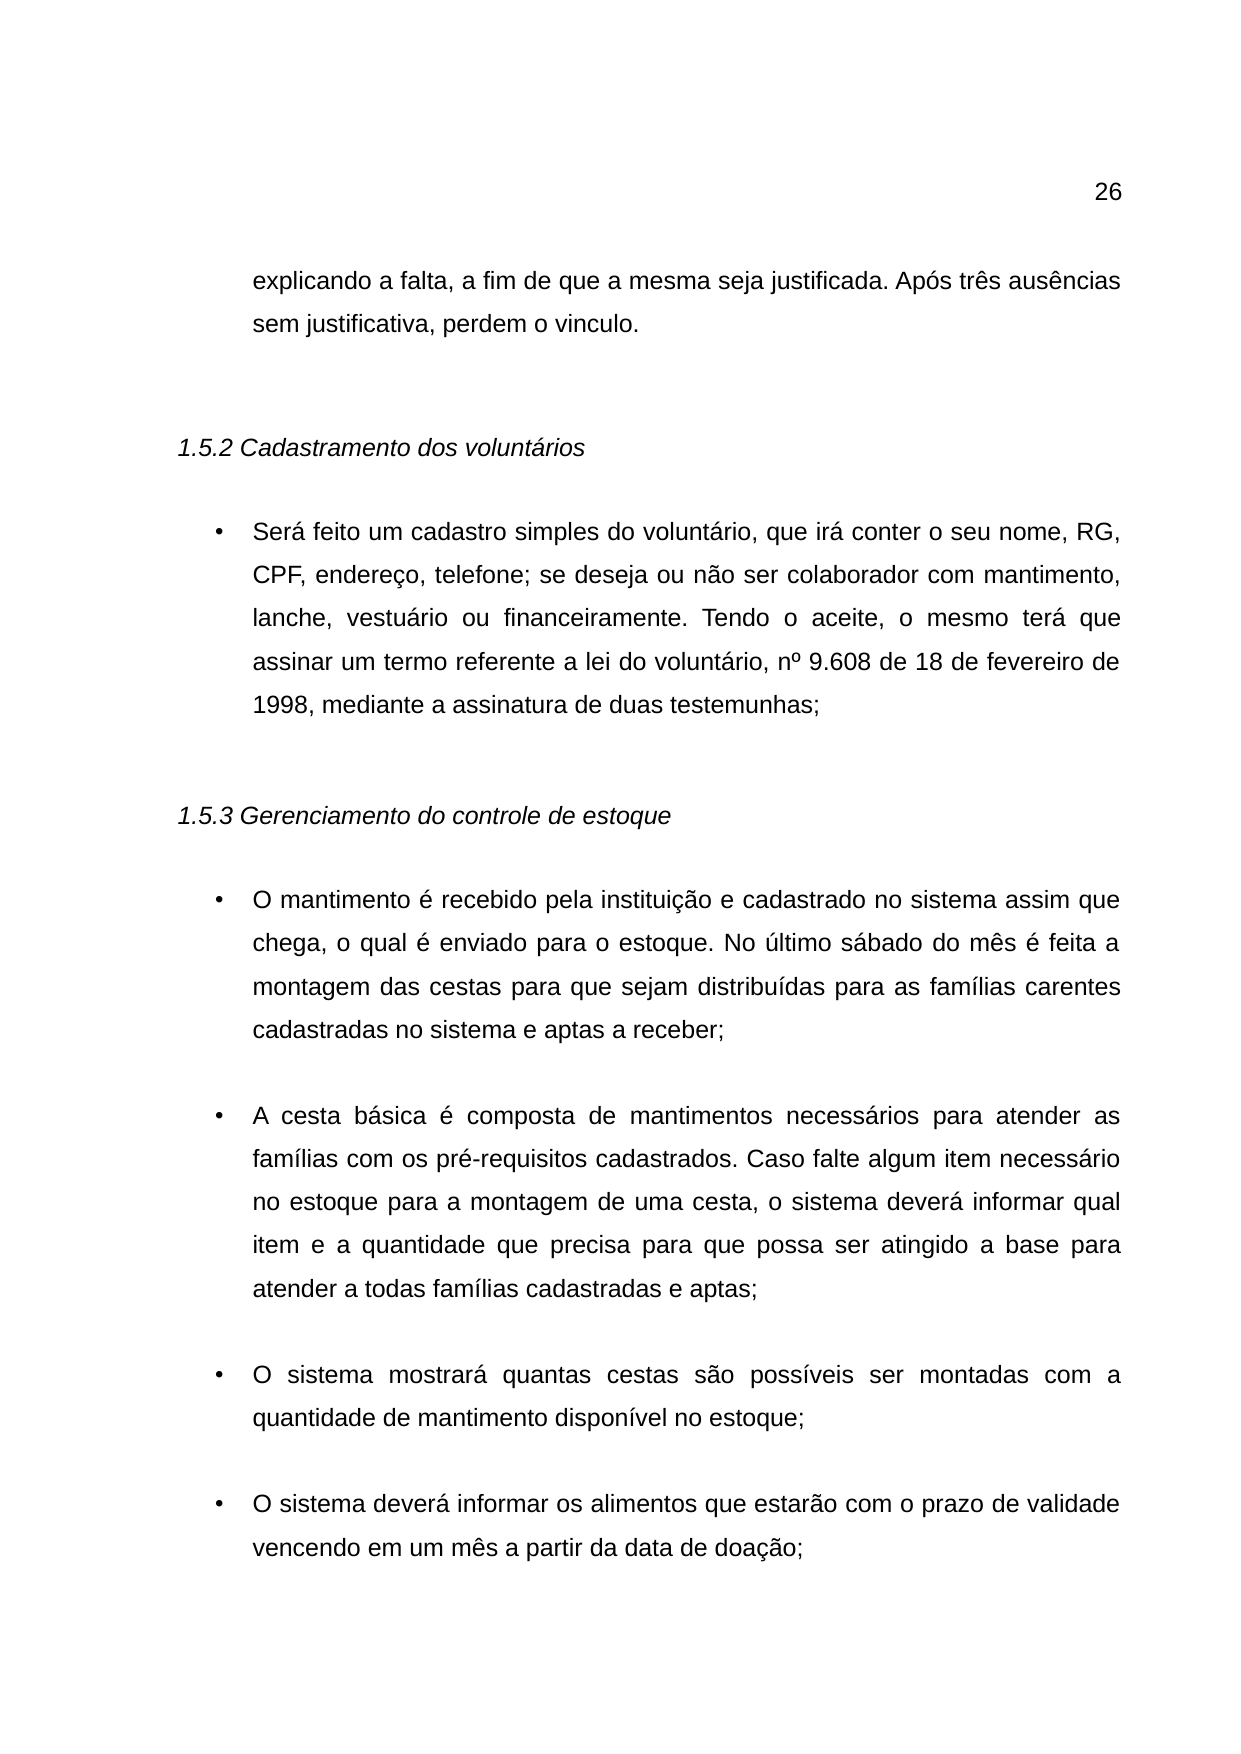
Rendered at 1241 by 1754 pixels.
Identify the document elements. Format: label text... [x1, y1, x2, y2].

list explicando a falta, a fim de que a mesma seja justificada. Após três ausências sem justificativa, perdem o vinculo. [215, 266, 1122, 338]
list O mantimento é recebido pela instituição e cadastrado no sistema assim que chega, o qual é enviado para o estoque. No último sábado do mês é feita a montagem das cestas para que sejam distribuídas para as famílias carentes cadastradas no sistema e aptas a receber; [215, 885, 1122, 1043]
list O sistema mostrará quantas cestas são possíveis ser montadas com a quantidade de mantimento disponível no estoque; [215, 1360, 1122, 1432]
list A cesta básica é composta de mantimentos necessários para atender as famílias com os pré-requisitos cadastrados. Caso falte algum item necessário no estoque para a montagem de uma cesta, o sistema deverá informar qual item e a quantidade que precisa para que possa ser atingido a base para atender a todas famílias cadastradas e aptas; [215, 1101, 1122, 1302]
list O sistema deverá informar os alimentos que estarão com o prazo de validade vencendo em um mês a partir da data de doação; [215, 1489, 1122, 1561]
subtitle 1.5.3 Gerenciamento do controle de estoque [177, 801, 1122, 829]
list Será feito um cadastro simples do voluntário, que irá conter o seu nome, RG, CPF, endereço, telefone; se deseja ou não ser colaborador com mantimento, lanche, vestuário ou financeiramente. Tendo o aceite, o mesmo terá que assinar um termo referente a lei do voluntário, nº 9.608 de 18 de fevereiro de 1998, mediante a assinatura de duas testemunhas; [215, 517, 1122, 718]
subtitle 1.5.2 Cadastramento dos voluntários [177, 433, 1122, 461]
